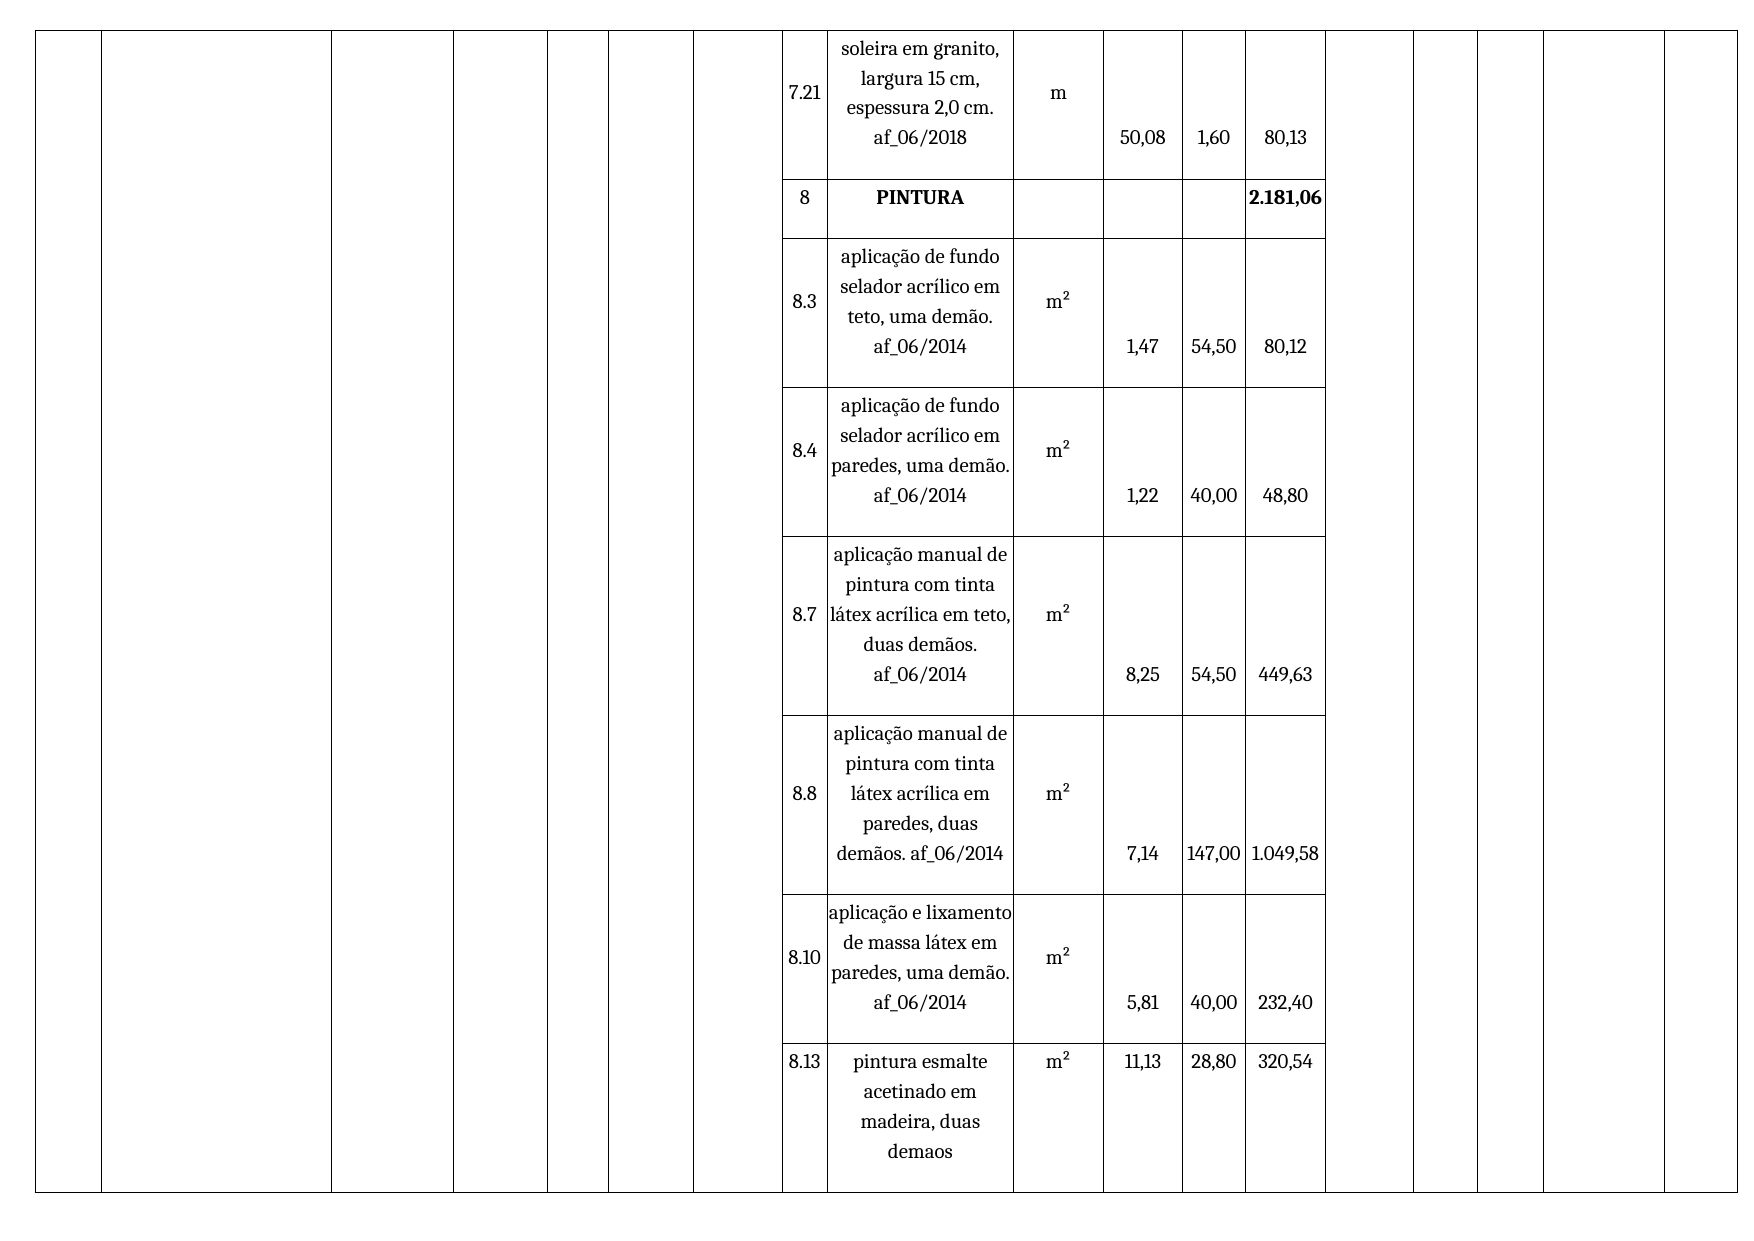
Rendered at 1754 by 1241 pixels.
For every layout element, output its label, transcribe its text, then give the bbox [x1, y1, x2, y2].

table_cell 80,12 [1246, 239, 1325, 387]
table_cell 28,80 [1183, 1044, 1245, 1192]
table_cell aplicação de fundo selador acrílico em teto, uma demão. af_06/2014 [828, 239, 1013, 387]
table_cell 50,08 [1104, 31, 1182, 178]
table_cell [694, 31, 782, 1192]
table_cell [1326, 31, 1413, 1192]
table_cell [1478, 31, 1543, 1192]
table_cell m² [1014, 895, 1103, 1043]
table_cell aplicação manual de pintura com tinta látex acrílica em teto, duas demãos. af_06/2014 [828, 537, 1013, 715]
table_cell m² [1014, 716, 1103, 894]
table_cell [609, 31, 693, 1192]
table_cell 1,60 [1183, 31, 1245, 178]
table_cell 8,25 [1104, 537, 1182, 715]
table_cell 8.7 [783, 537, 827, 715]
table_cell 80,13 [1246, 31, 1325, 178]
table_cell 5,81 [1104, 895, 1182, 1043]
table_cell 1,47 [1104, 239, 1182, 387]
table_cell 320,54 [1246, 1044, 1325, 1192]
table_cell aplicação manual de pintura com tinta látex acrílica em paredes, duas demãos. af_06/2014 [828, 716, 1013, 894]
table_cell 147,00 [1183, 716, 1245, 894]
table_cell 8.3 [783, 239, 827, 387]
table_cell m² [1014, 239, 1103, 387]
table_cell m² [1014, 388, 1103, 536]
table_cell [548, 31, 608, 1192]
table_cell 449,63 [1246, 537, 1325, 715]
table_cell [36, 31, 101, 1192]
table_cell PINTURA [828, 180, 1013, 238]
table_cell 8.8 [783, 716, 827, 894]
table_cell m² [1014, 1044, 1103, 1192]
table_cell [102, 31, 331, 1192]
table_cell 232,40 [1246, 895, 1325, 1043]
table_cell [332, 31, 453, 1192]
table_cell aplicação de fundo selador acrílico em paredes, uma demão. af_06/2014 [828, 388, 1013, 536]
table_cell 40,00 [1183, 895, 1245, 1043]
table_cell soleira em granito, largura 15 cm, espessura 2,0 cm. af_06/2018 [828, 31, 1013, 178]
table_cell 2.181,06 [1246, 180, 1325, 238]
table_cell pintura esmalte acetinado em madeira, duas demaos [828, 1044, 1013, 1192]
table_cell m [1014, 31, 1103, 178]
table_cell [1183, 180, 1245, 238]
table_cell 8.10 [783, 895, 827, 1043]
table_cell [454, 31, 547, 1192]
table_cell 54,50 [1183, 537, 1245, 715]
table_cell 8.13 [783, 1044, 827, 1192]
table_cell m² [1014, 537, 1103, 715]
table_cell [1665, 31, 1737, 1192]
table_cell 48,80 [1246, 388, 1325, 536]
table_cell [1544, 31, 1664, 1192]
table_cell 11,13 [1104, 1044, 1182, 1192]
table_cell 54,50 [1183, 239, 1245, 387]
table_cell 8.4 [783, 388, 827, 536]
table_cell 1,22 [1104, 388, 1182, 536]
table_cell [1014, 180, 1103, 238]
table_cell 8 [783, 180, 827, 238]
table_cell 7.21 [783, 31, 827, 178]
table_cell aplicação e lixamento de massa látex em paredes, uma demão. af_06/2014 [828, 895, 1013, 1043]
table_cell 1.049,58 [1246, 716, 1325, 894]
table_cell 40,00 [1183, 388, 1245, 536]
table_cell [1104, 180, 1182, 238]
table_cell 7,14 [1104, 716, 1182, 894]
table_cell [1414, 31, 1477, 1192]
